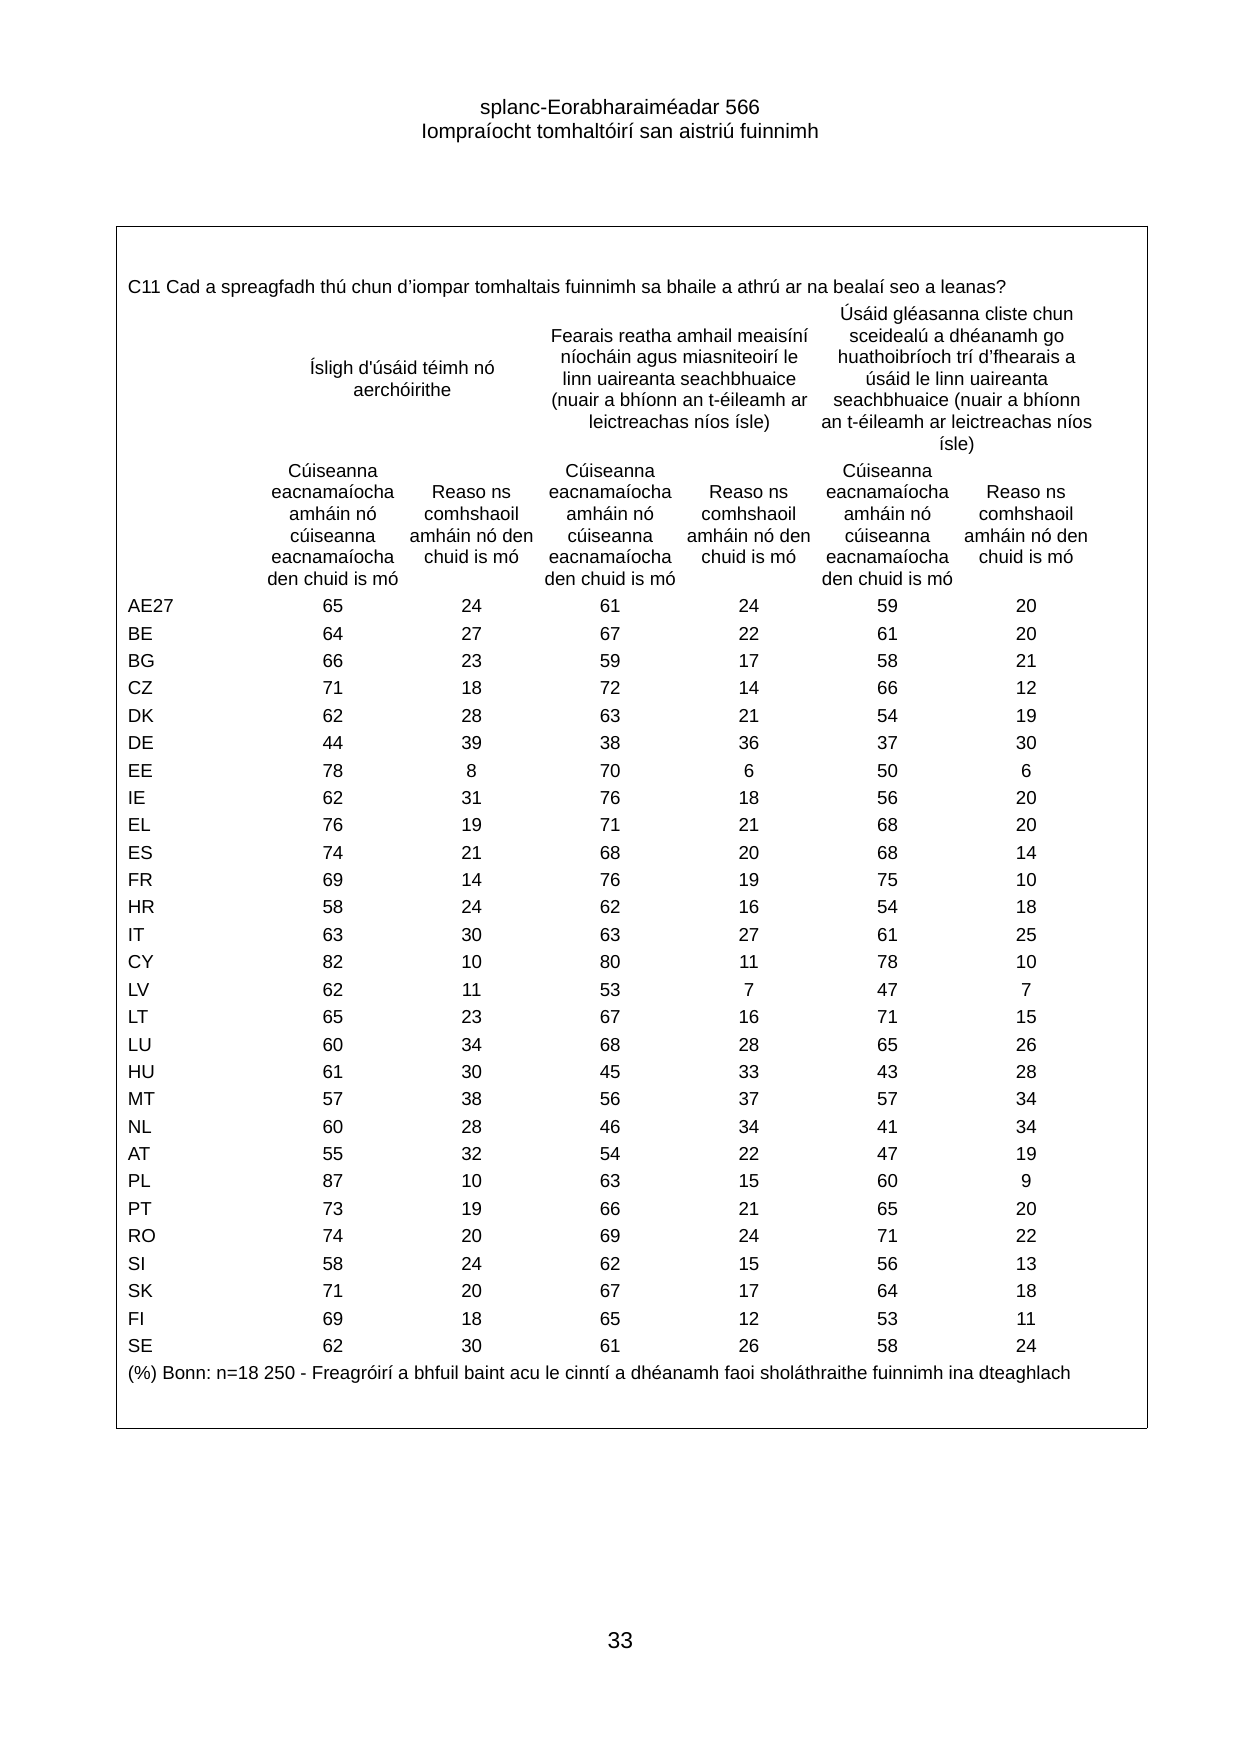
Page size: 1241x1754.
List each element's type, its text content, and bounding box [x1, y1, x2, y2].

table_cell 58 [263, 1250, 402, 1277]
table_cell 46 [541, 1113, 679, 1140]
table_cell 24 [402, 894, 541, 921]
table_cell 28 [402, 702, 541, 729]
table_cell 38 [402, 1085, 541, 1113]
table_cell 10 [957, 948, 1095, 976]
table_cell 11 [679, 948, 818, 976]
table_cell 56 [818, 1250, 957, 1277]
table_cell 14 [402, 866, 541, 893]
table_cell FI [125, 1304, 263, 1332]
table_cell AT [125, 1140, 263, 1167]
table_cell Ísligh d'úsáid téimh nó aerchóirithe [263, 300, 541, 457]
table_cell LU [125, 1030, 263, 1058]
table_cell 72 [541, 674, 679, 702]
table_cell 75 [818, 866, 957, 893]
table_cell 18 [402, 1304, 541, 1332]
table_cell 80 [541, 948, 679, 976]
table_cell 34 [402, 1030, 541, 1058]
table_cell 13 [957, 1250, 1095, 1277]
table_cell PT [125, 1195, 263, 1222]
table_cell 28 [402, 1113, 541, 1140]
table_cell BG [125, 647, 263, 674]
table_cell 68 [541, 1030, 679, 1058]
table_cell Úsáid gléasanna cliste chun sceidealú a dhéanamh go huathoibríoch trí d’fhearais a úsáid le linn uaireanta seachbhuaice (nuair a bhíonn an t-éileamh ar leictreachas níos ísle) [818, 300, 1095, 457]
table_cell 37 [818, 729, 957, 756]
table_cell AE27 [125, 592, 263, 619]
table_cell 32 [402, 1140, 541, 1167]
table_cell 76 [263, 811, 402, 839]
table_cell 73 [263, 1195, 402, 1222]
table_cell 7 [957, 976, 1095, 1003]
table_cell 61 [818, 921, 957, 948]
table_cell 20 [679, 839, 818, 866]
table_cell Reaso ns comhshaoil amháin nó den chuid is mó [679, 457, 818, 592]
table_cell 30 [957, 729, 1095, 756]
table_cell 24 [402, 1250, 541, 1277]
table_cell NL [125, 1113, 263, 1140]
table_cell 24 [679, 592, 818, 619]
table_cell 57 [263, 1085, 402, 1113]
table_cell IE [125, 784, 263, 811]
table_cell 47 [818, 1140, 957, 1167]
table_cell 63 [541, 702, 679, 729]
table_cell Cúiseanna eacnamaíocha amháin nó cúiseanna eacnamaíocha den chuid is mó [263, 457, 402, 592]
table_cell 23 [402, 647, 541, 674]
table_cell 78 [818, 948, 957, 976]
table_cell 70 [541, 756, 679, 784]
table_cell 67 [541, 1277, 679, 1304]
table_cell 43 [818, 1058, 957, 1085]
table_cell 67 [541, 1003, 679, 1030]
table_cell 74 [263, 1222, 402, 1249]
table_cell HR [125, 894, 263, 921]
table_cell 60 [818, 1168, 957, 1195]
table_cell 53 [541, 976, 679, 1003]
table_cell 21 [957, 647, 1095, 674]
table_cell Reaso ns comhshaoil amháin nó den chuid is mó [402, 457, 541, 592]
table_cell 14 [679, 674, 818, 702]
table_cell 44 [263, 729, 402, 756]
table_cell 38 [541, 729, 679, 756]
table_cell 20 [957, 620, 1095, 647]
table_cell 24 [679, 1222, 818, 1249]
table_cell 63 [263, 921, 402, 948]
table_cell 53 [818, 1304, 957, 1332]
table_cell 20 [957, 784, 1095, 811]
table_cell 68 [541, 839, 679, 866]
table_cell 21 [679, 811, 818, 839]
table_cell 17 [679, 647, 818, 674]
table_cell 23 [402, 1003, 541, 1030]
table_cell 69 [263, 866, 402, 893]
table_cell Cúiseanna eacnamaíocha amháin nó cúiseanna eacnamaíocha den chuid is mó [541, 457, 679, 592]
table_cell CY [125, 948, 263, 976]
table_cell CZ [125, 674, 263, 702]
table_cell Cúiseanna eacnamaíocha amháin nó cúiseanna eacnamaíocha den chuid is mó [818, 457, 957, 592]
table_cell BE [125, 620, 263, 647]
table_cell 65 [818, 1030, 957, 1058]
table_cell 62 [541, 1250, 679, 1277]
table_cell 26 [957, 1030, 1095, 1058]
table_cell 28 [957, 1058, 1095, 1085]
table_cell FR [125, 866, 263, 893]
table_cell 64 [818, 1277, 957, 1304]
table_cell 50 [818, 756, 957, 784]
table_cell 19 [679, 866, 818, 893]
table_cell 67 [541, 620, 679, 647]
table_cell 54 [541, 1140, 679, 1167]
table_cell 20 [957, 811, 1095, 839]
table_cell 64 [263, 620, 402, 647]
table_cell 65 [263, 1003, 402, 1030]
table_cell 68 [818, 839, 957, 866]
table_cell 61 [818, 620, 957, 647]
table_cell 10 [957, 866, 1095, 893]
table_cell 34 [679, 1113, 818, 1140]
table_cell 9 [957, 1168, 1095, 1195]
table_cell 76 [541, 866, 679, 893]
table_cell 8 [402, 756, 541, 784]
table_cell 21 [402, 839, 541, 866]
table_cell 76 [541, 784, 679, 811]
table_cell 33 [679, 1058, 818, 1085]
table_cell 41 [818, 1113, 957, 1140]
table_cell 58 [818, 647, 957, 674]
table_cell 30 [402, 921, 541, 948]
table_cell 57 [818, 1085, 957, 1113]
table_cell DK [125, 702, 263, 729]
table_cell 16 [679, 894, 818, 921]
table_cell 56 [818, 784, 957, 811]
table_cell 26 [679, 1332, 818, 1359]
table_cell 61 [541, 1332, 679, 1359]
table_cell EL [125, 811, 263, 839]
table_cell 78 [263, 756, 402, 784]
table_cell 24 [957, 1332, 1095, 1359]
table_cell 69 [263, 1304, 402, 1332]
table_cell SI [125, 1250, 263, 1277]
table_cell 11 [957, 1304, 1095, 1332]
table_cell 60 [263, 1113, 402, 1140]
table_cell Fearais reatha amhail meaisíní níocháin agus miasniteoirí le linn uaireanta seachbhuaice (nuair a bhíonn an t-éileamh ar leictreachas níos ísle) [541, 300, 818, 457]
table_cell 21 [679, 702, 818, 729]
table_cell EE [125, 756, 263, 784]
table_cell 15 [679, 1168, 818, 1195]
table_cell 19 [402, 1195, 541, 1222]
table_cell 12 [679, 1304, 818, 1332]
table_cell 39 [402, 729, 541, 756]
table_cell 62 [263, 1332, 402, 1359]
table_cell 63 [541, 921, 679, 948]
table_cell IT [125, 921, 263, 948]
table_cell 31 [402, 784, 541, 811]
table_cell ES [125, 839, 263, 866]
table_cell 21 [679, 1195, 818, 1222]
table_cell 56 [541, 1085, 679, 1113]
table_cell 11 [402, 976, 541, 1003]
table_cell 27 [402, 620, 541, 647]
table_cell SK [125, 1277, 263, 1304]
table_cell 71 [818, 1003, 957, 1030]
table_cell 59 [541, 647, 679, 674]
table_cell RO [125, 1222, 263, 1249]
table_cell 7 [679, 976, 818, 1003]
table_cell 65 [818, 1195, 957, 1222]
table_cell 47 [818, 976, 957, 1003]
table_cell 28 [679, 1030, 818, 1058]
table_cell LT [125, 1003, 263, 1030]
table_cell 63 [541, 1168, 679, 1195]
table_cell 54 [818, 702, 957, 729]
table_cell 20 [402, 1222, 541, 1249]
table_cell 58 [818, 1332, 957, 1359]
table_cell 66 [541, 1195, 679, 1222]
table_cell 19 [957, 1140, 1095, 1167]
table_cell 66 [263, 647, 402, 674]
table_cell 10 [402, 1168, 541, 1195]
table_cell 61 [541, 592, 679, 619]
table_cell 62 [263, 976, 402, 1003]
table_cell 68 [818, 811, 957, 839]
table_cell 20 [957, 1195, 1095, 1222]
table_cell 37 [679, 1085, 818, 1113]
table_cell 87 [263, 1168, 402, 1195]
table_cell 34 [957, 1085, 1095, 1113]
table_cell 34 [957, 1113, 1095, 1140]
table_cell 58 [263, 894, 402, 921]
table_cell 24 [402, 592, 541, 619]
table_cell 54 [818, 894, 957, 921]
table_cell 60 [263, 1030, 402, 1058]
table_header C11 Cad a spreagfadh thú chun d’iompar tomhaltais fuinnimh sa bhaile a athrú ar na bealaí seo a leanas? [125, 273, 1095, 300]
table_cell 18 [402, 674, 541, 702]
table_cell 69 [541, 1222, 679, 1249]
table_cell 30 [402, 1058, 541, 1085]
table_cell 18 [957, 894, 1095, 921]
table_cell 19 [402, 811, 541, 839]
table_cell 20 [402, 1277, 541, 1304]
table_cell (%) Bonn: n=18 250 - Freagróirí a bhfuil baint acu le cinntí a dhéanamh faoi sholáthraithe fuinnimh ina dteaghlach [125, 1359, 1095, 1387]
table_cell 22 [679, 1140, 818, 1167]
table_cell 61 [263, 1058, 402, 1085]
table_cell 15 [679, 1250, 818, 1277]
table_cell 55 [263, 1140, 402, 1167]
table_cell 6 [957, 756, 1095, 784]
table_cell 45 [541, 1058, 679, 1085]
table_cell 20 [957, 592, 1095, 619]
table_cell 82 [263, 948, 402, 976]
table_cell 16 [679, 1003, 818, 1030]
table_cell [125, 300, 263, 457]
table_cell PL [125, 1168, 263, 1195]
table_cell 71 [541, 811, 679, 839]
table_cell 36 [679, 729, 818, 756]
table_cell 65 [263, 592, 402, 619]
table_cell 59 [818, 592, 957, 619]
table_cell 74 [263, 839, 402, 866]
table_cell 71 [263, 674, 402, 702]
table_cell 10 [402, 948, 541, 976]
table_cell 27 [679, 921, 818, 948]
table_cell 30 [402, 1332, 541, 1359]
table_cell MT [125, 1085, 263, 1113]
table_cell SE [125, 1332, 263, 1359]
table_cell 18 [957, 1277, 1095, 1304]
table_cell 22 [957, 1222, 1095, 1249]
table_cell 25 [957, 921, 1095, 948]
table_cell 22 [679, 620, 818, 647]
table_cell HU [125, 1058, 263, 1085]
table_cell 14 [957, 839, 1095, 866]
table_cell LV [125, 976, 263, 1003]
table_cell 66 [818, 674, 957, 702]
table_cell 71 [818, 1222, 957, 1249]
table_cell Reaso ns comhshaoil amháin nó den chuid is mó [957, 457, 1095, 592]
table_cell [125, 457, 263, 592]
table_cell 17 [679, 1277, 818, 1304]
table_cell 12 [957, 674, 1095, 702]
table_cell 18 [679, 784, 818, 811]
table_cell 6 [679, 756, 818, 784]
table_cell 15 [957, 1003, 1095, 1030]
table_cell 62 [263, 784, 402, 811]
table_cell 19 [957, 702, 1095, 729]
table_cell 62 [541, 894, 679, 921]
table_cell 62 [263, 702, 402, 729]
table_cell DE [125, 729, 263, 756]
table_cell 65 [541, 1304, 679, 1332]
table_cell 71 [263, 1277, 402, 1304]
